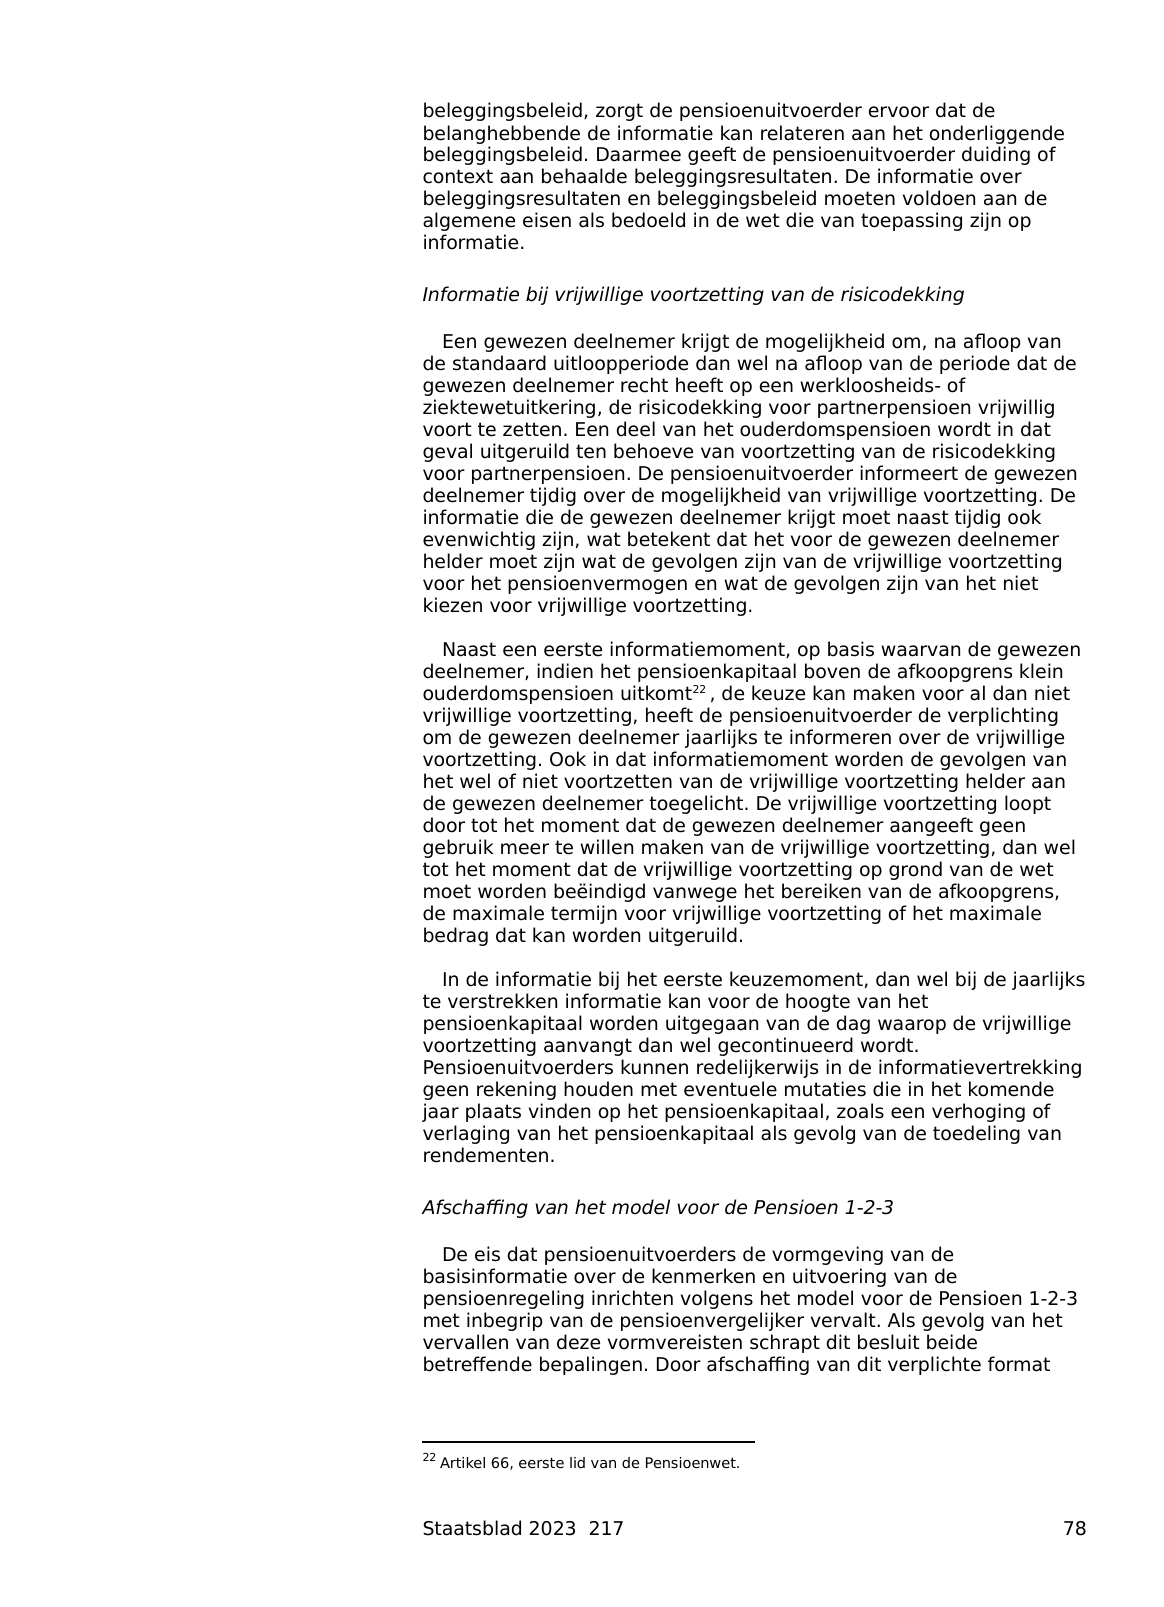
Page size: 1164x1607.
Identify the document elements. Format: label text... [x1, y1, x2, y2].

text beleggingsbeleid, zorgt de pensioenuitvoerder ervoor dat de belanghebbende de informatie kan relateren aan het onderliggende beleggingsbeleid. Daarmee geeft de pensioenuitvoerder duiding of context aan behaalde beleggingsresultaten. De informatie over beleggingsresultaten en beleggingsbeleid moeten voldoen aan de algemene eisen als bedoeld in de wet die van toepassing zijn op informatie. [422, 100, 1087, 254]
text In de informatie bij het eerste keuzemoment, dan wel bij de jaarlijks te verstrekken informatie kan voor de hoogte van het pensioenkapitaal worden uitgegaan van de dag waarop de vrijwillige voortzetting aanvangt dan wel gecontinueerd wordt. Pensioenuitvoerders kunnen redelijkerwijs in de informatievertrekking geen rekening houden met eventuele mutaties die in het komende jaar plaats vinden op het pensioenkapitaal, zoals een verhoging of verlaging van het pensioenkapitaal als gevolg van de toedeling van rendementen. [422, 969, 1087, 1167]
text De eis dat pensioenuitvoerders de vormgeving van de basisinformatie over de kenmerken en uitvoering van de pensioenregeling inrichten volgens het model voor de Pensioen 1-2-3 met inbegrip van de pensioenvergelijker vervalt. Als gevolg van het vervallen van deze vormvereisten schrapt dit besluit beide betreffende bepalingen. Door afschaffing van dit verplichte format [422, 1244, 1087, 1376]
text Naast een eerste informatiemoment, op basis waarvan de gewezen deelnemer, indien het pensioenkapitaal boven de afkoopgrens klein ouderdomspensioen uitkomt, de keuze kan maken voor al dan niet vrijwillige voortzetting, heeft de pensioenuitvoerder de verplichting om de gewezen deelnemer jaarlijks te informeren over de vrijwillige voortzetting. Ook in dat informatiemoment worden de gevolgen van het wel of niet voortzetten van de vrijwillige voortzetting helder aan de gewezen deelnemer toegelicht. De vrijwillige voortzetting loopt door tot het moment dat de gewezen deelnemer aangeeft geen gebruik meer te willen maken van de vrijwillige voortzetting, dan wel tot het moment dat de vrijwillige voortzetting op grond van de wet moet worden beëindigd vanwege het bereiken van de afkoopgrens, de maximale termijn voor vrijwillige voortzetting of het maximale bedrag dat kan worden uitgeruild. [422, 639, 1087, 947]
text Artikel 66, eerste lid van de Pensioenwet. [422, 1451, 1087, 1473]
text Een gewezen deelnemer krijgt de mogelijkheid om, na afloop van de standaard uitloopperiode dan wel na afloop van de periode dat de gewezen deelnemer recht heeft op een werkloosheids- of ziektewetuitkering, de risicodekking voor partnerpensioen vrijwillig voort te zetten. Een deel van het ouderdomspensioen wordt in dat geval uitgeruild ten behoeve van voortzetting van de risicodekking voor partnerpensioen. De pensioenuitvoerder informeert de gewezen deelnemer tijdig over de mogelijkheid van vrijwillige voortzetting. De informatie die de gewezen deelnemer krijgt moet naast tijdig ook evenwichtig zijn, wat betekent dat het voor de gewezen deelnemer helder moet zijn wat de gevolgen zijn van de vrijwillige voortzetting voor het pensioenvermogen en wat de gevolgen zijn van het niet kiezen voor vrijwillige voortzetting. [422, 331, 1087, 617]
subtitle Informatie bij vrijwillige voortzetting van de risicodekking [422, 284, 1087, 306]
subtitle Afschaffing van het model voor de Pensioen 1-2-3 [422, 1197, 1087, 1219]
